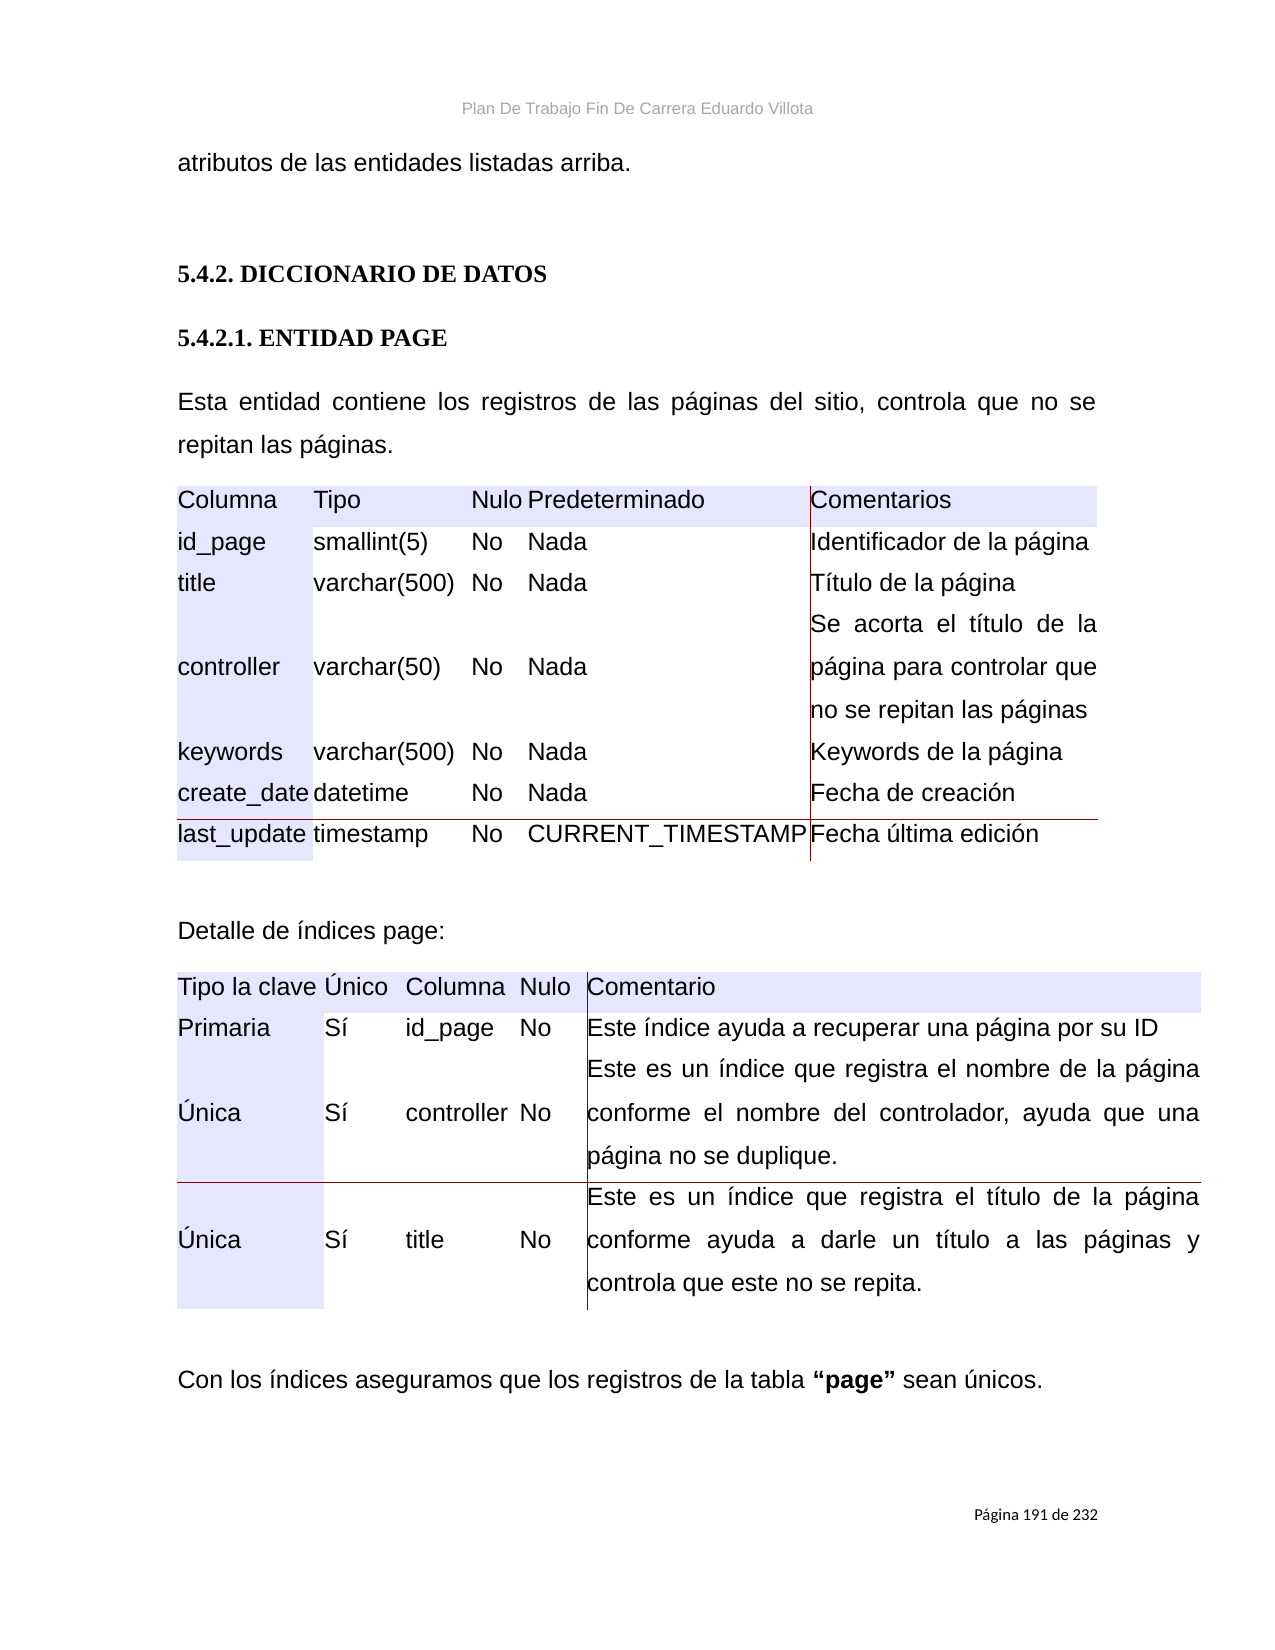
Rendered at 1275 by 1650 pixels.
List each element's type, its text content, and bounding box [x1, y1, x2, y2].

table_cell Sí [324, 1054, 405, 1182]
table_cell varchar(50) [313, 609, 471, 737]
table_cell Fecha última edición [811, 820, 1097, 861]
table_header Comentarios [811, 486, 1097, 527]
text Detalle de índices page: [177, 916, 1098, 945]
table_cell Nada [527, 737, 810, 778]
table_cell No [471, 820, 527, 861]
table_cell Primaria [177, 1013, 324, 1054]
table_cell Keywords de la página [811, 737, 1097, 778]
table_cell No [519, 1013, 587, 1054]
table_cell Se acorta el título de la página para controlar que no se repitan las páginas [811, 609, 1097, 737]
text Con los índices aseguramos que los registros de la tabla “page” sean únicos. [177, 1365, 1098, 1394]
table_cell No [519, 1183, 587, 1309]
table_cell No [471, 609, 527, 737]
text atributos de las entidades listadas arriba. [177, 148, 1098, 176]
table_cell Fecha de creación [811, 778, 1097, 819]
table_cell controller [405, 1054, 519, 1182]
table_cell title [405, 1183, 519, 1309]
table_cell Este es un índice que registra el título de la página conforme ayuda a darle un título a las páginas y controla que este no se repita. [588, 1183, 1201, 1309]
table_header Comentario [588, 972, 1201, 1013]
table_cell smallint(5) [313, 527, 471, 568]
table_cell Sí [324, 1183, 405, 1309]
table_cell Identificador de la página [811, 527, 1097, 568]
text 5.4.2. DICCIONARIO DE DATOS [177, 259, 1098, 288]
table_cell No [471, 568, 527, 609]
table_cell Nada [527, 568, 810, 609]
table_cell No [471, 778, 527, 819]
table_cell Nada [527, 778, 810, 819]
table_header Columna [177, 486, 313, 527]
table_cell datetime [313, 778, 471, 819]
table_cell Este es un índice que registra el nombre de la página conforme el nombre del controlador, ayuda que una página no se duplique. [588, 1054, 1201, 1182]
table_cell No [471, 737, 527, 778]
table_cell title [177, 568, 313, 609]
table_cell varchar(500) [313, 737, 471, 778]
table_cell varchar(500) [313, 568, 471, 609]
table_header Predeterminado [527, 486, 810, 527]
table_header Único [324, 972, 405, 1013]
table_header Nulo [519, 972, 587, 1013]
table_cell Única [177, 1054, 324, 1182]
table_cell Única [177, 1183, 324, 1309]
table_cell Nada [527, 609, 810, 737]
table_header Columna [405, 972, 519, 1013]
table_cell keywords [177, 737, 313, 778]
table_cell No [471, 527, 527, 568]
text 5.4.2.1. ENTIDAD PAGE [177, 323, 1098, 352]
table_cell create_date [177, 778, 313, 819]
table_cell Título de la página [811, 568, 1097, 609]
table_cell controller [177, 609, 313, 737]
text Esta entidad contiene los registros de las páginas del sitio, controla que no se repitan las páginas. [177, 387, 1098, 459]
table_cell Sí [324, 1013, 405, 1054]
table_cell No [519, 1054, 587, 1182]
table_cell timestamp [313, 820, 471, 861]
table_cell Este índice ayuda a recuperar una página por su ID [588, 1013, 1201, 1054]
table_cell Nada [527, 527, 810, 568]
table_cell CURRENT_TIMESTAMP [527, 820, 810, 861]
table_cell id_page [405, 1013, 519, 1054]
table_cell last_update [177, 820, 313, 861]
table_header Tipo la clave [177, 972, 324, 1013]
table_header Tipo [313, 486, 471, 527]
table_header Nulo [471, 486, 527, 527]
table_cell id_page [177, 527, 313, 568]
